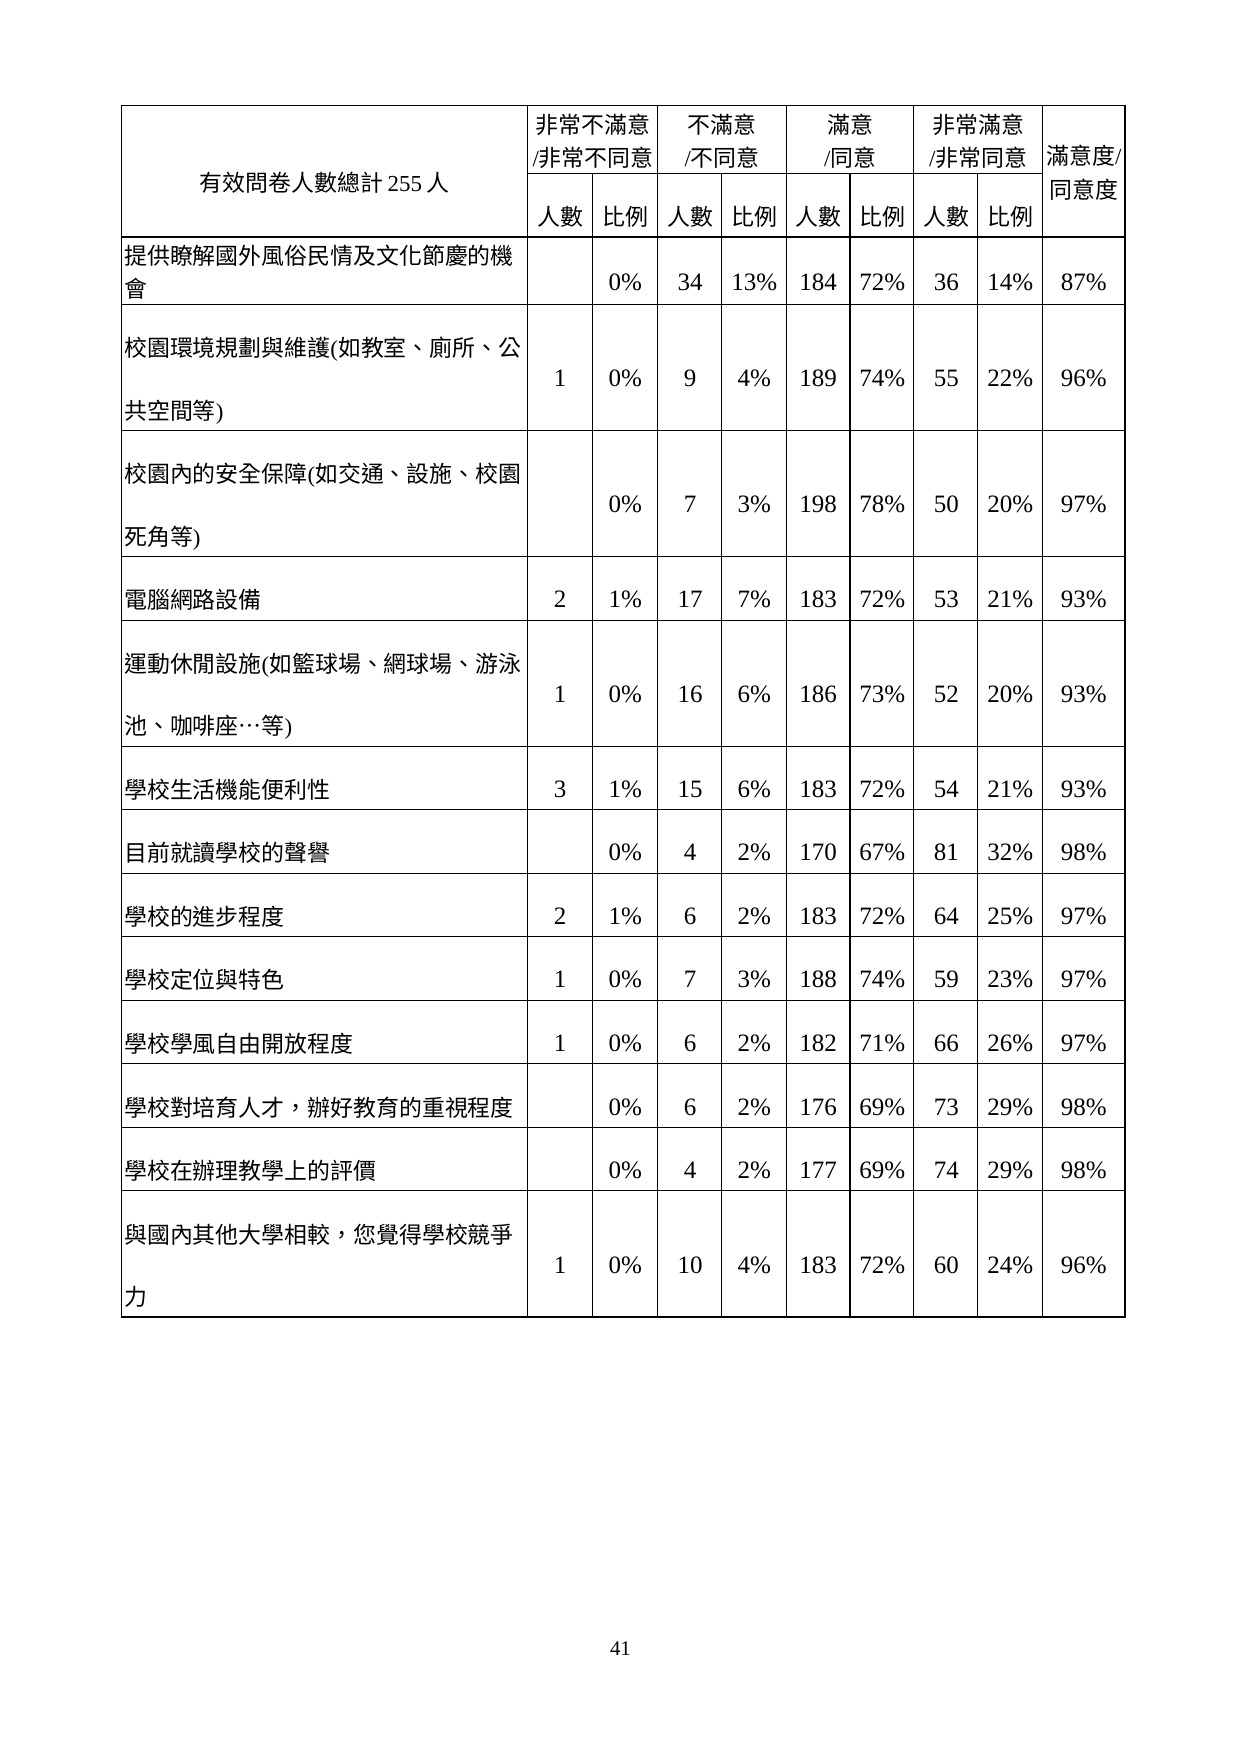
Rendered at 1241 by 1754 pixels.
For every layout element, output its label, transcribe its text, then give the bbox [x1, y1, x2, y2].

table_cell 與國內其他大學相較，您覺得學校競爭力 [122, 1191, 527, 1316]
table_cell 2% [722, 1128, 786, 1190]
table_cell 提供瞭解國外風俗民情及文化節慶的機會 [122, 238, 527, 304]
table_cell 2% [722, 874, 786, 936]
table_cell 97% [1043, 1001, 1124, 1063]
table_cell 22% [978, 305, 1042, 430]
table_cell 97% [1043, 874, 1124, 936]
table_cell 人數 [528, 174, 592, 236]
table_cell 25% [978, 874, 1042, 936]
table_cell 97% [1043, 937, 1124, 1000]
table_cell 1 [528, 1191, 592, 1316]
table_cell 7% [722, 557, 786, 619]
table_cell 96% [1043, 305, 1124, 430]
table_cell 183 [787, 747, 849, 809]
table_cell 74% [851, 937, 913, 1000]
table_cell 比例 [722, 174, 786, 236]
table_cell 20% [978, 621, 1042, 746]
table_cell 72% [851, 557, 913, 619]
table_cell 0% [593, 431, 657, 556]
table_cell 2% [722, 1064, 786, 1127]
table_cell [528, 238, 592, 304]
table_cell 93% [1043, 557, 1124, 619]
table_cell 比例 [851, 174, 913, 236]
table_cell 6% [722, 621, 786, 746]
table_cell 15 [658, 747, 721, 809]
table_cell 比例 [593, 174, 657, 236]
table_cell 60 [914, 1191, 977, 1316]
table_cell 64 [914, 874, 977, 936]
table_cell 3 [528, 747, 592, 809]
table_cell 71% [851, 1001, 913, 1063]
table_header 有效問卷人數總計255人 [122, 106, 527, 236]
table_cell 93% [1043, 621, 1124, 746]
table_cell 2% [722, 1001, 786, 1063]
table_cell 3% [722, 431, 786, 556]
table_cell 0% [593, 305, 657, 430]
table_cell 184 [787, 238, 849, 304]
table_cell 1% [593, 874, 657, 936]
table_cell 183 [787, 874, 849, 936]
table_cell 24% [978, 1191, 1042, 1316]
table_cell 69% [851, 1064, 913, 1127]
table_cell 17 [658, 557, 721, 619]
table_cell 73 [914, 1064, 977, 1127]
table_cell 校園環境規劃與維護(如教室、廁所、公共空間等) [122, 305, 527, 430]
table_cell 186 [787, 621, 849, 746]
table_cell 170 [787, 810, 849, 873]
table_cell 73% [851, 621, 913, 746]
table_cell 59 [914, 937, 977, 1000]
table_cell 66 [914, 1001, 977, 1063]
table_cell 1 [528, 621, 592, 746]
table_cell 4 [658, 810, 721, 873]
table_cell 運動休閒設施(如籃球場、網球場、游泳池、咖啡座…等) [122, 621, 527, 746]
table_cell 3% [722, 937, 786, 1000]
table_cell 36 [914, 238, 977, 304]
table_cell 人數 [914, 174, 977, 236]
table_cell 183 [787, 1191, 849, 1316]
table_cell 人數 [787, 174, 849, 236]
table_cell 50 [914, 431, 977, 556]
table_cell 23% [978, 937, 1042, 1000]
table_cell 0% [593, 1001, 657, 1063]
table_cell 54 [914, 747, 977, 809]
table_cell 26% [978, 1001, 1042, 1063]
table_cell 14% [978, 238, 1042, 304]
table_cell 0% [593, 1191, 657, 1316]
table_cell 98% [1043, 810, 1124, 873]
table_header 非常不滿意 /非常不同意 [528, 106, 657, 173]
table_cell 29% [978, 1064, 1042, 1127]
table_cell 2 [528, 557, 592, 619]
table_cell 6 [658, 874, 721, 936]
table_cell 學校定位與特色 [122, 937, 527, 1000]
table_cell 21% [978, 557, 1042, 619]
table_cell 0% [593, 1064, 657, 1127]
table_cell 13% [722, 238, 786, 304]
table_cell 學校對培育人才，辦好教育的重視程度 [122, 1064, 527, 1127]
table_cell 97% [1043, 431, 1124, 556]
table_header 非常滿意 /非常同意 [914, 106, 1042, 173]
table_cell 182 [787, 1001, 849, 1063]
table_cell 53 [914, 557, 977, 619]
table_cell 電腦網路設備 [122, 557, 527, 619]
table_cell 98% [1043, 1064, 1124, 1127]
table_cell 72% [851, 747, 913, 809]
table_header 滿意 /同意 [787, 106, 913, 173]
table_cell 74 [914, 1128, 977, 1190]
table_cell 0% [593, 1128, 657, 1190]
table_cell 32% [978, 810, 1042, 873]
table_cell 7 [658, 431, 721, 556]
table_cell 72% [851, 1191, 913, 1316]
table_cell 81 [914, 810, 977, 873]
table_cell 20% [978, 431, 1042, 556]
table_cell 0% [593, 810, 657, 873]
table_cell [528, 810, 592, 873]
table_cell 1 [528, 937, 592, 1000]
table_cell 55 [914, 305, 977, 430]
table_cell 21% [978, 747, 1042, 809]
table_cell 16 [658, 621, 721, 746]
table_header 滿意度/同意度 [1043, 106, 1124, 236]
table_cell 189 [787, 305, 849, 430]
table_cell 34 [658, 238, 721, 304]
table_cell 93% [1043, 747, 1124, 809]
table_cell 人數 [658, 174, 721, 236]
table_cell 198 [787, 431, 849, 556]
table_cell 比例 [978, 174, 1042, 236]
table_cell 177 [787, 1128, 849, 1190]
table_cell 1% [593, 557, 657, 619]
table_cell 1% [593, 747, 657, 809]
table_cell 4% [722, 1191, 786, 1316]
table_cell 9 [658, 305, 721, 430]
table_cell 6% [722, 747, 786, 809]
table_cell 學校在辦理教學上的評價 [122, 1128, 527, 1190]
table_cell 87% [1043, 238, 1124, 304]
table_header 不滿意 /不同意 [658, 106, 786, 173]
table_cell 29% [978, 1128, 1042, 1190]
table_cell 1 [528, 305, 592, 430]
table_cell 72% [851, 874, 913, 936]
table_cell 學校的進步程度 [122, 874, 527, 936]
table_cell 98% [1043, 1128, 1124, 1190]
table_cell 10 [658, 1191, 721, 1316]
table_cell [528, 1128, 592, 1190]
table_cell 6 [658, 1001, 721, 1063]
table_cell 目前就讀學校的聲譽 [122, 810, 527, 873]
table_cell 69% [851, 1128, 913, 1190]
table_cell 學校生活機能便利性 [122, 747, 527, 809]
table_cell 2% [722, 810, 786, 873]
table_cell 0% [593, 621, 657, 746]
table_cell 4% [722, 305, 786, 430]
table_cell 0% [593, 238, 657, 304]
table_cell 學校學風自由開放程度 [122, 1001, 527, 1063]
table_cell 78% [851, 431, 913, 556]
table_cell 183 [787, 557, 849, 619]
table_cell 0% [593, 937, 657, 1000]
table_cell 96% [1043, 1191, 1124, 1316]
table_cell 4 [658, 1128, 721, 1190]
table_cell [528, 1064, 592, 1127]
table_cell 1 [528, 1001, 592, 1063]
table_cell [528, 431, 592, 556]
table_cell 6 [658, 1064, 721, 1127]
table_cell 67% [851, 810, 913, 873]
table_cell 校園內的安全保障(如交通、設施、校園死角等) [122, 431, 527, 556]
table_cell 74% [851, 305, 913, 430]
table_cell 176 [787, 1064, 849, 1127]
table_cell 52 [914, 621, 977, 746]
table_cell 7 [658, 937, 721, 1000]
table_cell 72% [851, 238, 913, 304]
table_cell 188 [787, 937, 849, 1000]
table_cell 2 [528, 874, 592, 936]
